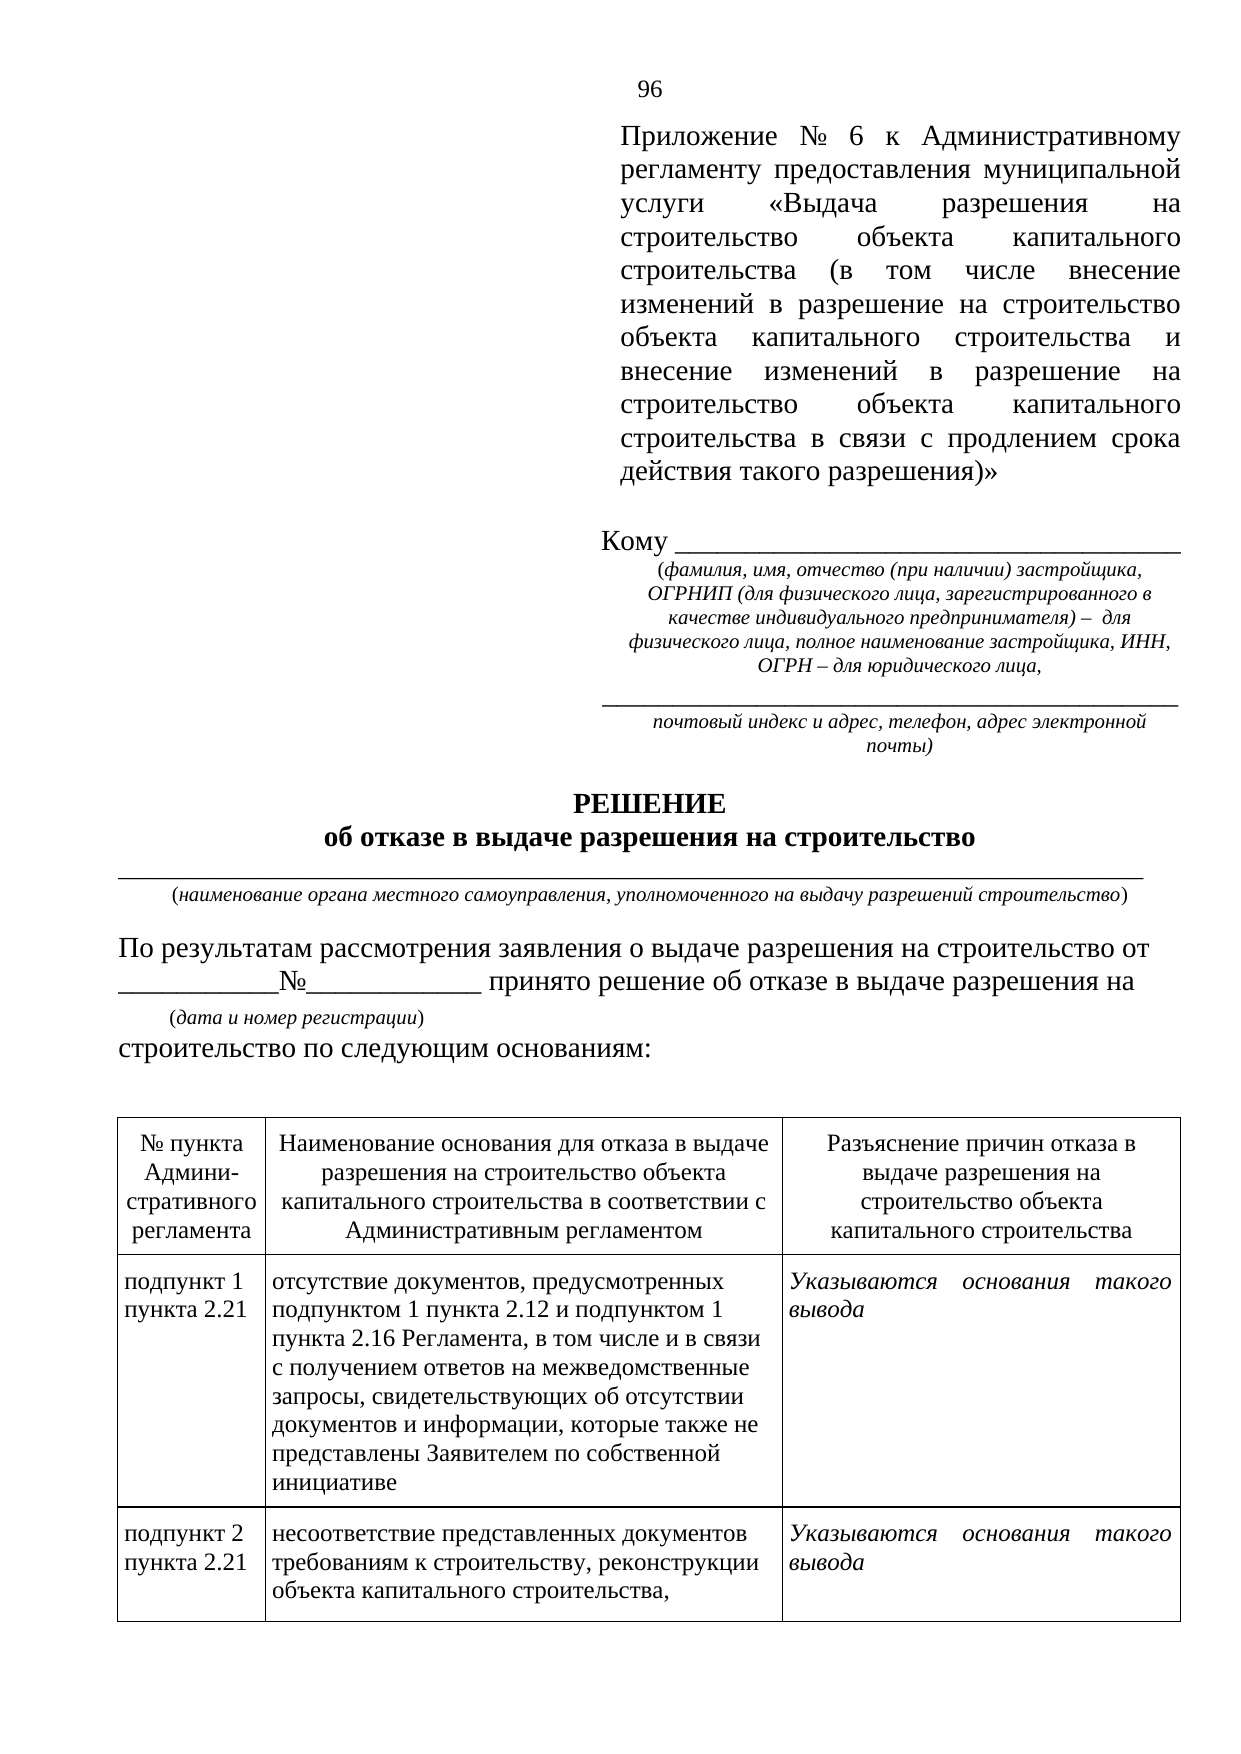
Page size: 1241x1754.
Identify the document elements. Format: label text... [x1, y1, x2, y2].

text (наименование органа местного самоуправления, уполномоченного на выдачу разрешений строительство) [118, 882, 1181, 906]
table_cell Указываются основания такого вывода [783, 1508, 1180, 1621]
table_header № пункта Админи-стративного регламента [118, 1118, 265, 1254]
text (фамилия, имя, отчество (при наличии) застройщика, ОГРНИП (для физического лица, зарегистрированного в качестве индивидуального предпринимателя) – для физического лица, полное наименование застройщика, ИНН, ОГРН – для юридического лица, [620, 556, 1181, 677]
text _________________________________________ [118, 677, 1181, 709]
table_header Разъяснение причин отказа в выдаче разрешения на строительство объекта капитального строительства [783, 1118, 1180, 1254]
text Кому ____________________________________ [118, 523, 1181, 556]
text РЕШЕНИЕ об отказе в выдаче разрешения на строительство [118, 786, 1181, 853]
table_header Наименование основания для отказа в выдаче разрешения на строительство объекта капитального строительства в соответствии с Административным регламентом [266, 1118, 782, 1254]
text __________________________________________________________________________________ [118, 853, 1181, 882]
table_cell отсутствие документов, предусмотренных подпунктом 1 пункта 2.12 и подпунктом 1 пункта 2.16 Регламента, в том числе и в связи с получением ответов на межведомственные запросы, свидетельствующих об отсутствии документов и информации, которые также не представлены Заявителем по собственной инициативе [266, 1255, 782, 1506]
table_cell Указываются основания такого вывода [783, 1255, 1180, 1506]
table_cell подпункт 1 пункта 2.21 [118, 1255, 265, 1506]
text почтовый индекс и адрес, телефон, адрес электронной почты) [620, 709, 1181, 757]
table_cell несоответствие представленных документов требованиям к строительству, реконструкции объекта капитального строительства, [266, 1508, 782, 1621]
text По результатам рассмотрения заявления о выдаче разрешения на строительство от ___________№____________ принято решение об отказе в выдаче разрешения на [118, 930, 1181, 997]
text (дата и номер регистрации) [118, 997, 1181, 1031]
table_cell подпункт 2 пункта 2.21 [118, 1508, 265, 1621]
text Приложение № 6 к Административному регламенту предоставления муниципальной услуги «Выдача разрешения на строительство объекта капитального строительства (в том числе внесение изменений в разрешение на строительство объекта капитального строительства и внесение изменений в разрешение на строительство объекта капитального строительства в связи с продлением срока действия такого разрешения)» [620, 118, 1181, 487]
text строительство по следующим основаниям: [118, 1031, 1181, 1064]
